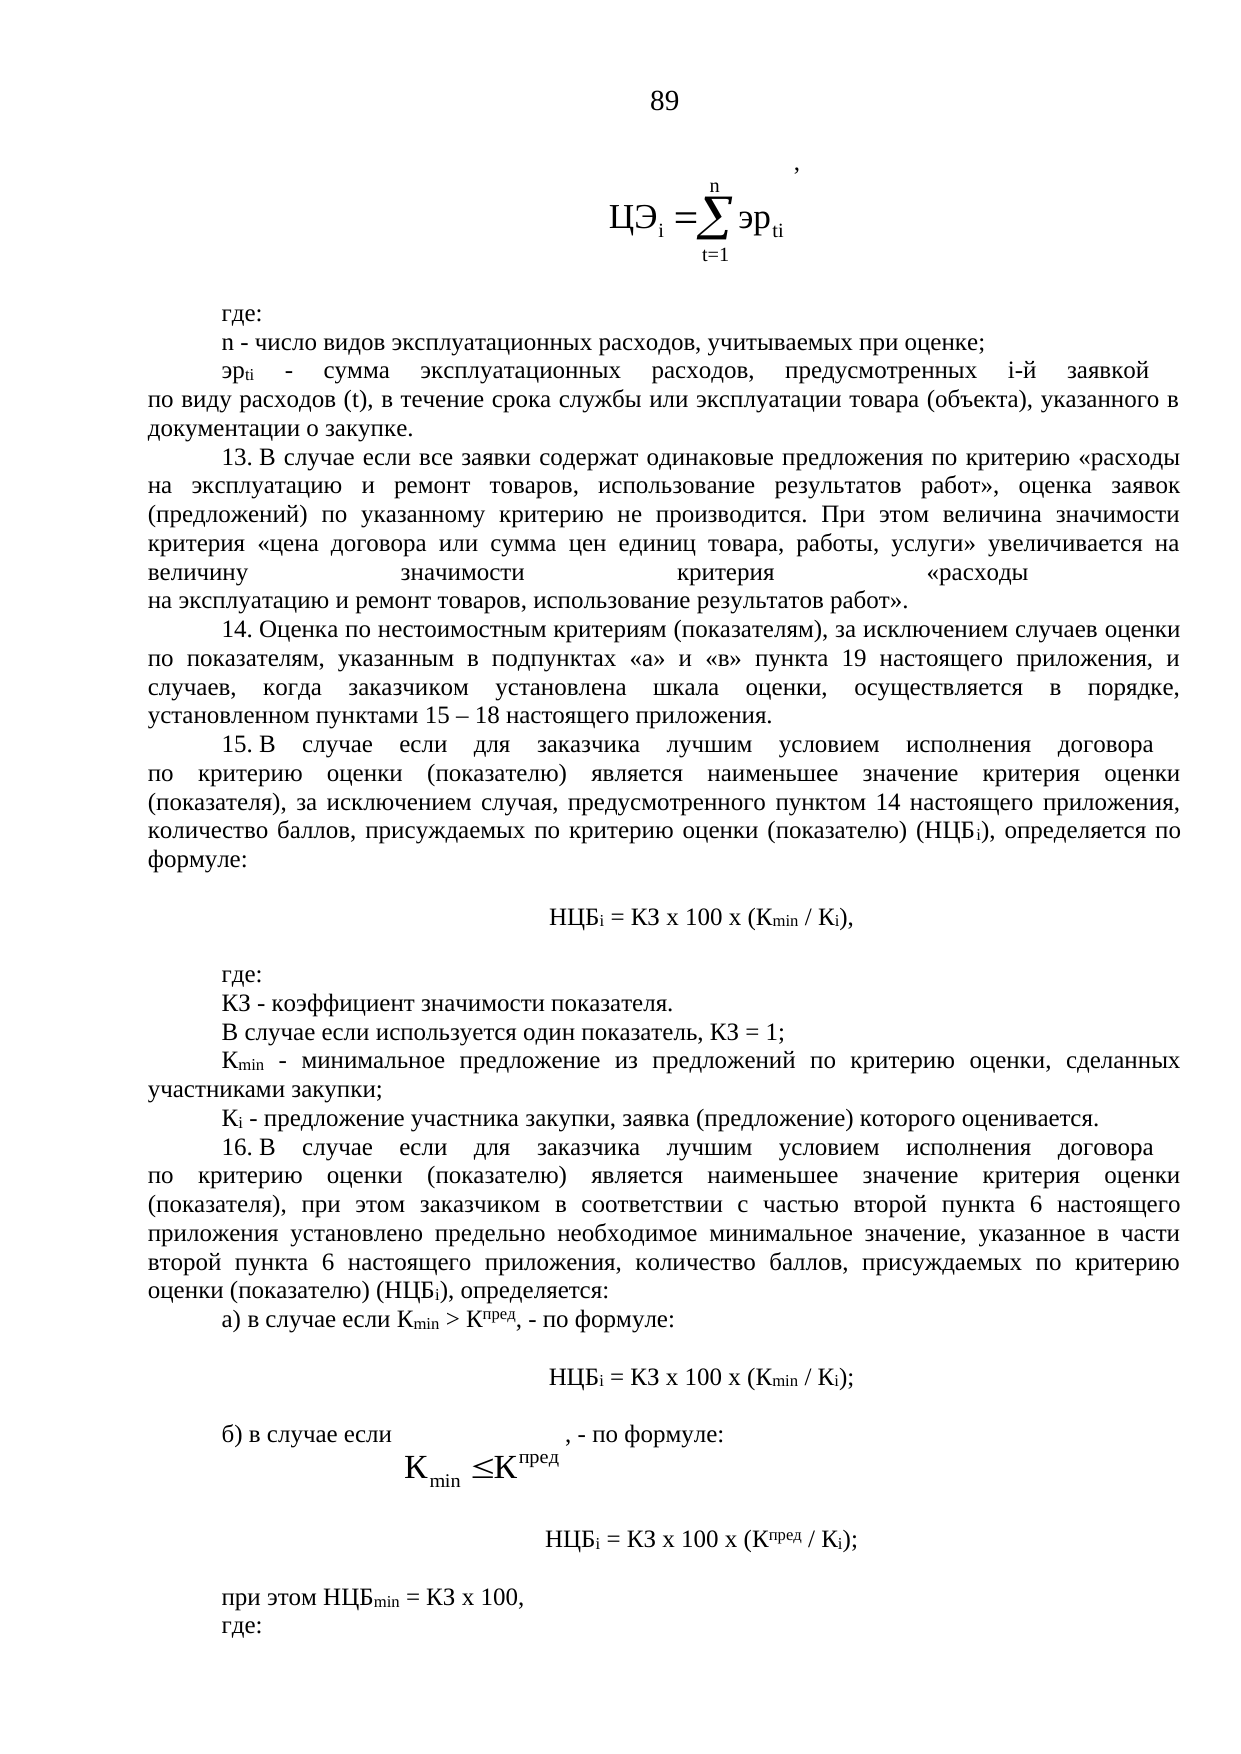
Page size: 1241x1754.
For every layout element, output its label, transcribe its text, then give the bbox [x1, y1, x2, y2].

text 16. В случае если для заказчика лучшим условием исполнения договора по критерию оценки (показателю) является наименьшее значение критерия оценки (показателя), при этом заказчиком в соответствии с частью второй пункта 6 настоящего приложения установлено предельно необходимое минимальное значение, указанное в части второй пункта 6 настоящего приложения, количество баллов, присуждаемых по критерию оценки (показателю) (НЦБi), определяется: [148, 1132, 1181, 1304]
text где: [148, 1611, 1181, 1639]
text n - число видов эксплуатационных расходов, учитываемых при оценке; [148, 327, 1181, 355]
text 15. В случае если для заказчика лучшим условием исполнения договора по критерию оценки (показателю) является наименьшее значение критерия оценки (показателя), за исключением случая, предусмотренного пунктом 14 настоящего приложения, количество баллов, присуждаемых по критерию оценки (показателю) (НЦБi), определяется по формуле: [148, 729, 1181, 873]
text б) в случае если , - по формуле: [148, 1419, 1181, 1496]
text НЦБi = КЗ x 100 x (Кmin / Кi); [148, 1362, 1181, 1390]
text а) в случае если Кmin > Кпред, - по формуле: [148, 1304, 1181, 1333]
text НЦБi = КЗ x 100 x (Кmin / Кi), [148, 902, 1181, 930]
text где: [148, 298, 1181, 327]
text при этом НЦБmin = КЗ x 100, [148, 1582, 1181, 1611]
text 13. В случае если все заявки содержат одинаковые предложения по критерию «расходы на эксплуатацию и ремонт товаров, использование результатов работ», оценка заявок (предложений) по указанному критерию не производится. При этом величина значимости критерия «цена договора или сумма цен единиц товара, работы, услуги» увеличивается на величину значимости критерия «расходы на эксплуатацию и ремонт товаров, использование результатов работ». [148, 442, 1181, 614]
text В случае если используется один показатель, КЗ = 1; [148, 1017, 1181, 1045]
text , [148, 147, 1181, 269]
text КЗ - коэффициент значимости показателя. [148, 988, 1181, 1017]
text НЦБi = КЗ x 100 x (Кпред / Кi); [148, 1524, 1181, 1553]
text Кi - предложение участника закупки, заявка (предложение) которого оценивается. [148, 1103, 1181, 1132]
text где: [148, 959, 1181, 988]
text Кmin - минимальное предложение из предложений по критерию оценки, сделанных участниками закупки; [148, 1045, 1181, 1103]
text 14. Оценка по нестоимостным критериям (показателям), за исключением случаев оценки по показателям, указанным в подпунктах «а» и «в» пункта 19 настоящего приложения, и случаев, когда заказчиком установлена шкала оценки, осуществляется в порядке, установленном пунктами 15 – 18 настоящего приложения. [148, 614, 1181, 729]
text эрti - сумма эксплуатационных расходов, предусмотренных i-й заявкой по виду расходов (t), в течение срока службы или эксплуатации товара (объекта), указанного в документации о закупке. [148, 355, 1181, 442]
